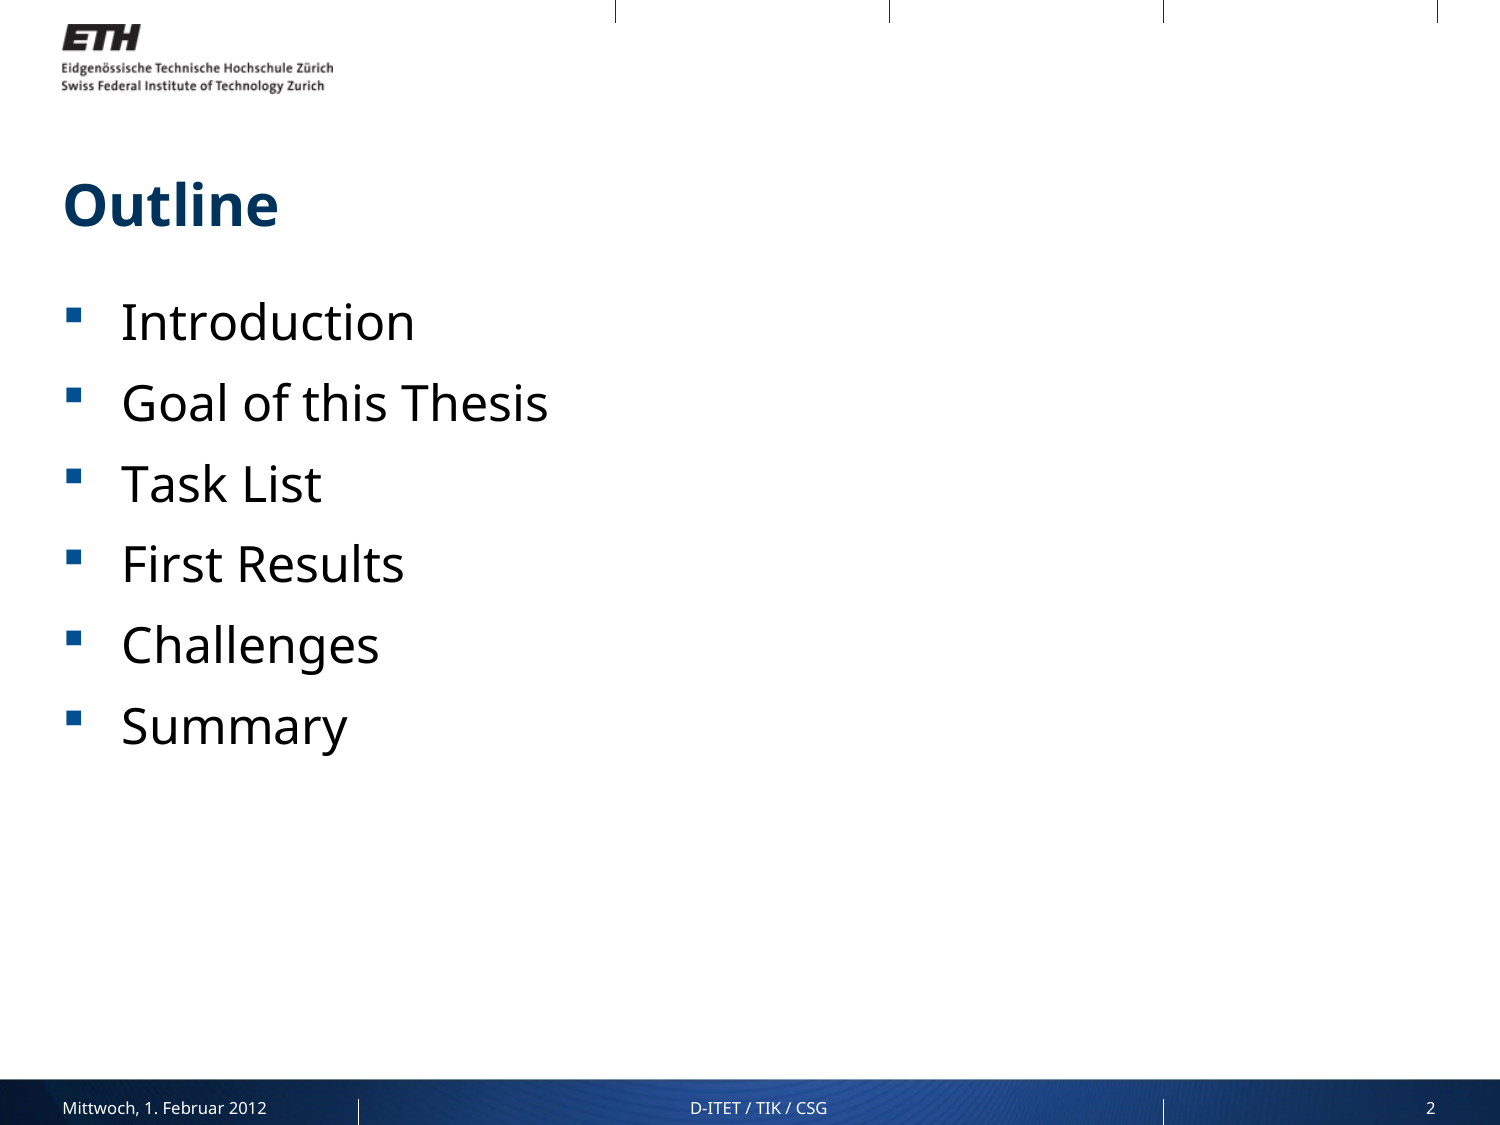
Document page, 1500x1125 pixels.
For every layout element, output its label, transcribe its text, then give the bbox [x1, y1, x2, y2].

picture [0, 1078, 1500, 1125]
title Outline [62, 164, 1438, 287]
picture [62, 24, 333, 94]
list Introduction Goal of this Thesis Task List First Results Challenges Summary [62, 287, 1438, 1055]
